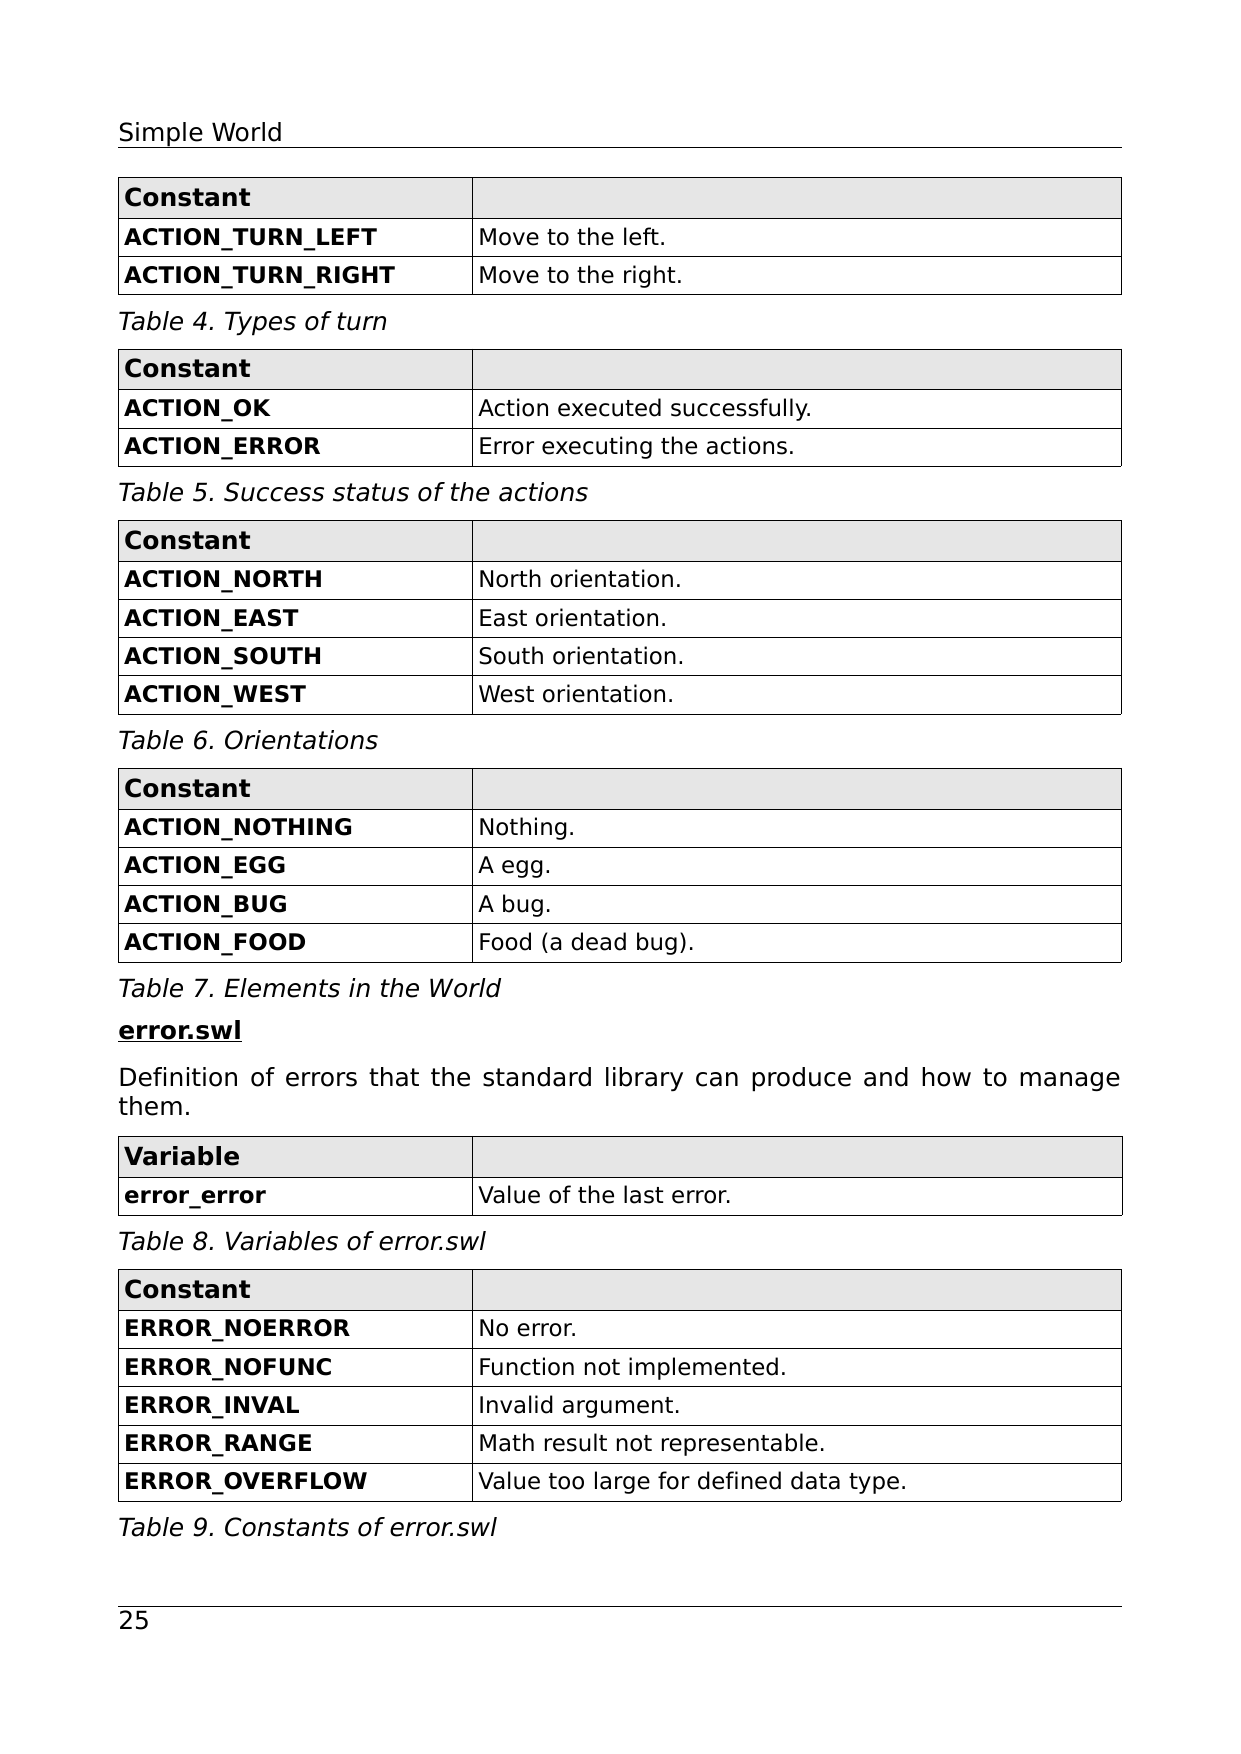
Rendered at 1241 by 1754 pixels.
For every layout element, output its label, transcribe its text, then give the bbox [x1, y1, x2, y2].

table_cell Food (a dead bug). [473, 924, 1121, 962]
table_cell ACTION_NORTH [119, 562, 472, 599]
table_cell Function not implemented. [473, 1349, 1121, 1386]
table_header [473, 769, 1121, 809]
text Table 9. Constants of error.swl [118, 1513, 1122, 1543]
table_cell Value of the last error. [473, 1178, 1122, 1215]
table_cell ERROR_OVERFLOW [119, 1464, 472, 1501]
table_cell ACTION_OK [119, 390, 472, 427]
text Table 7. Elements in the World [118, 974, 1122, 1003]
table_cell A egg. [473, 848, 1121, 885]
table_cell ACTION_TURN_LEFT [119, 219, 472, 256]
table_header Constant [119, 521, 472, 561]
table_cell South orientation. [473, 638, 1121, 675]
table_cell ACTION_NOTHING [119, 810, 472, 847]
table_cell Action executed successfully. [473, 390, 1121, 427]
table_header [473, 521, 1121, 561]
table_cell North orientation. [473, 562, 1121, 599]
table_header Constant [119, 1270, 472, 1310]
text Table 8. Variables of error.swl [118, 1227, 1122, 1257]
table_cell error_error [119, 1178, 472, 1215]
text Table 6. Orientations [118, 726, 1122, 755]
text Definition of errors that the standard library can produce and how to manage them. [118, 1063, 1122, 1121]
text Table 4. Types of turn [118, 307, 1122, 336]
table_header [473, 1270, 1121, 1310]
table_cell West orientation. [473, 676, 1121, 714]
table_cell ACTION_SOUTH [119, 638, 472, 675]
table_header Constant [119, 769, 472, 809]
table_cell ERROR_NOERROR [119, 1311, 472, 1348]
table_cell Math result not representable. [473, 1426, 1121, 1463]
table_header [473, 178, 1121, 218]
table_cell Nothing. [473, 810, 1121, 847]
table_cell Error executing the actions. [473, 429, 1121, 466]
table_header Constant [119, 178, 472, 218]
table_cell ACTION_ERROR [119, 429, 472, 466]
table_header Variable [119, 1137, 472, 1177]
table_cell ACTION_FOOD [119, 924, 472, 962]
table_cell East orientation. [473, 600, 1121, 637]
table_cell Invalid argument. [473, 1387, 1121, 1424]
table_header [473, 350, 1121, 389]
table_cell ACTION_EGG [119, 848, 472, 885]
table_cell Move to the left. [473, 219, 1121, 256]
table_header [473, 1137, 1122, 1177]
table_cell A bug. [473, 886, 1121, 923]
table_cell ERROR_NOFUNC [119, 1349, 472, 1386]
table_cell No error. [473, 1311, 1121, 1348]
table_cell ERROR_INVAL [119, 1387, 472, 1424]
table_cell Move to the right. [473, 257, 1121, 294]
table_cell ACTION_TURN_RIGHT [119, 257, 472, 294]
table_cell ERROR_RANGE [119, 1426, 472, 1463]
table_cell ACTION_BUG [119, 886, 472, 923]
table_cell Value too large for defined data type. [473, 1464, 1121, 1501]
table_header Constant [119, 350, 472, 389]
table_cell ACTION_WEST [119, 676, 472, 714]
text Table 5. Success status of the actions [118, 478, 1122, 507]
table_cell ACTION_EAST [119, 600, 472, 637]
title error.swl [118, 1016, 1122, 1045]
